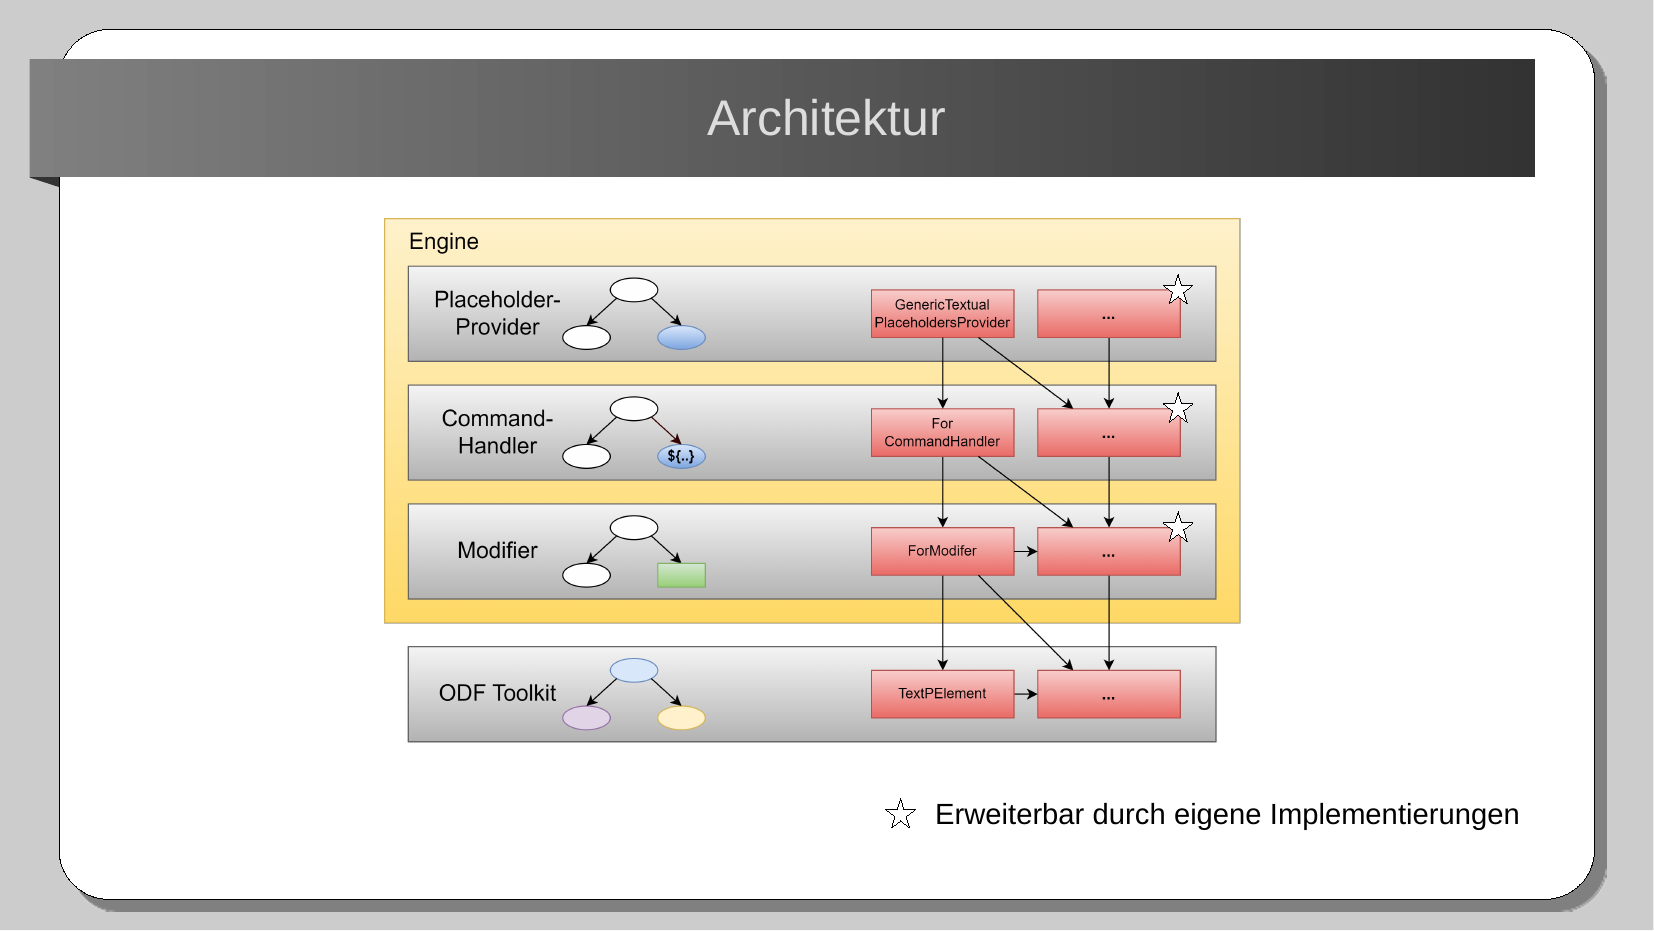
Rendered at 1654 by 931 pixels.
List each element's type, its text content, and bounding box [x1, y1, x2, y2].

text_box [1163, 392, 1193, 423]
title Architektur [118, 59, 1536, 178]
text_box Erweiterbar durch eigene Implementierungen [920, 790, 1536, 839]
text_box [885, 798, 916, 828]
text_box [1163, 274, 1193, 304]
picture [372, 206, 1252, 754]
text_box [1163, 511, 1193, 542]
